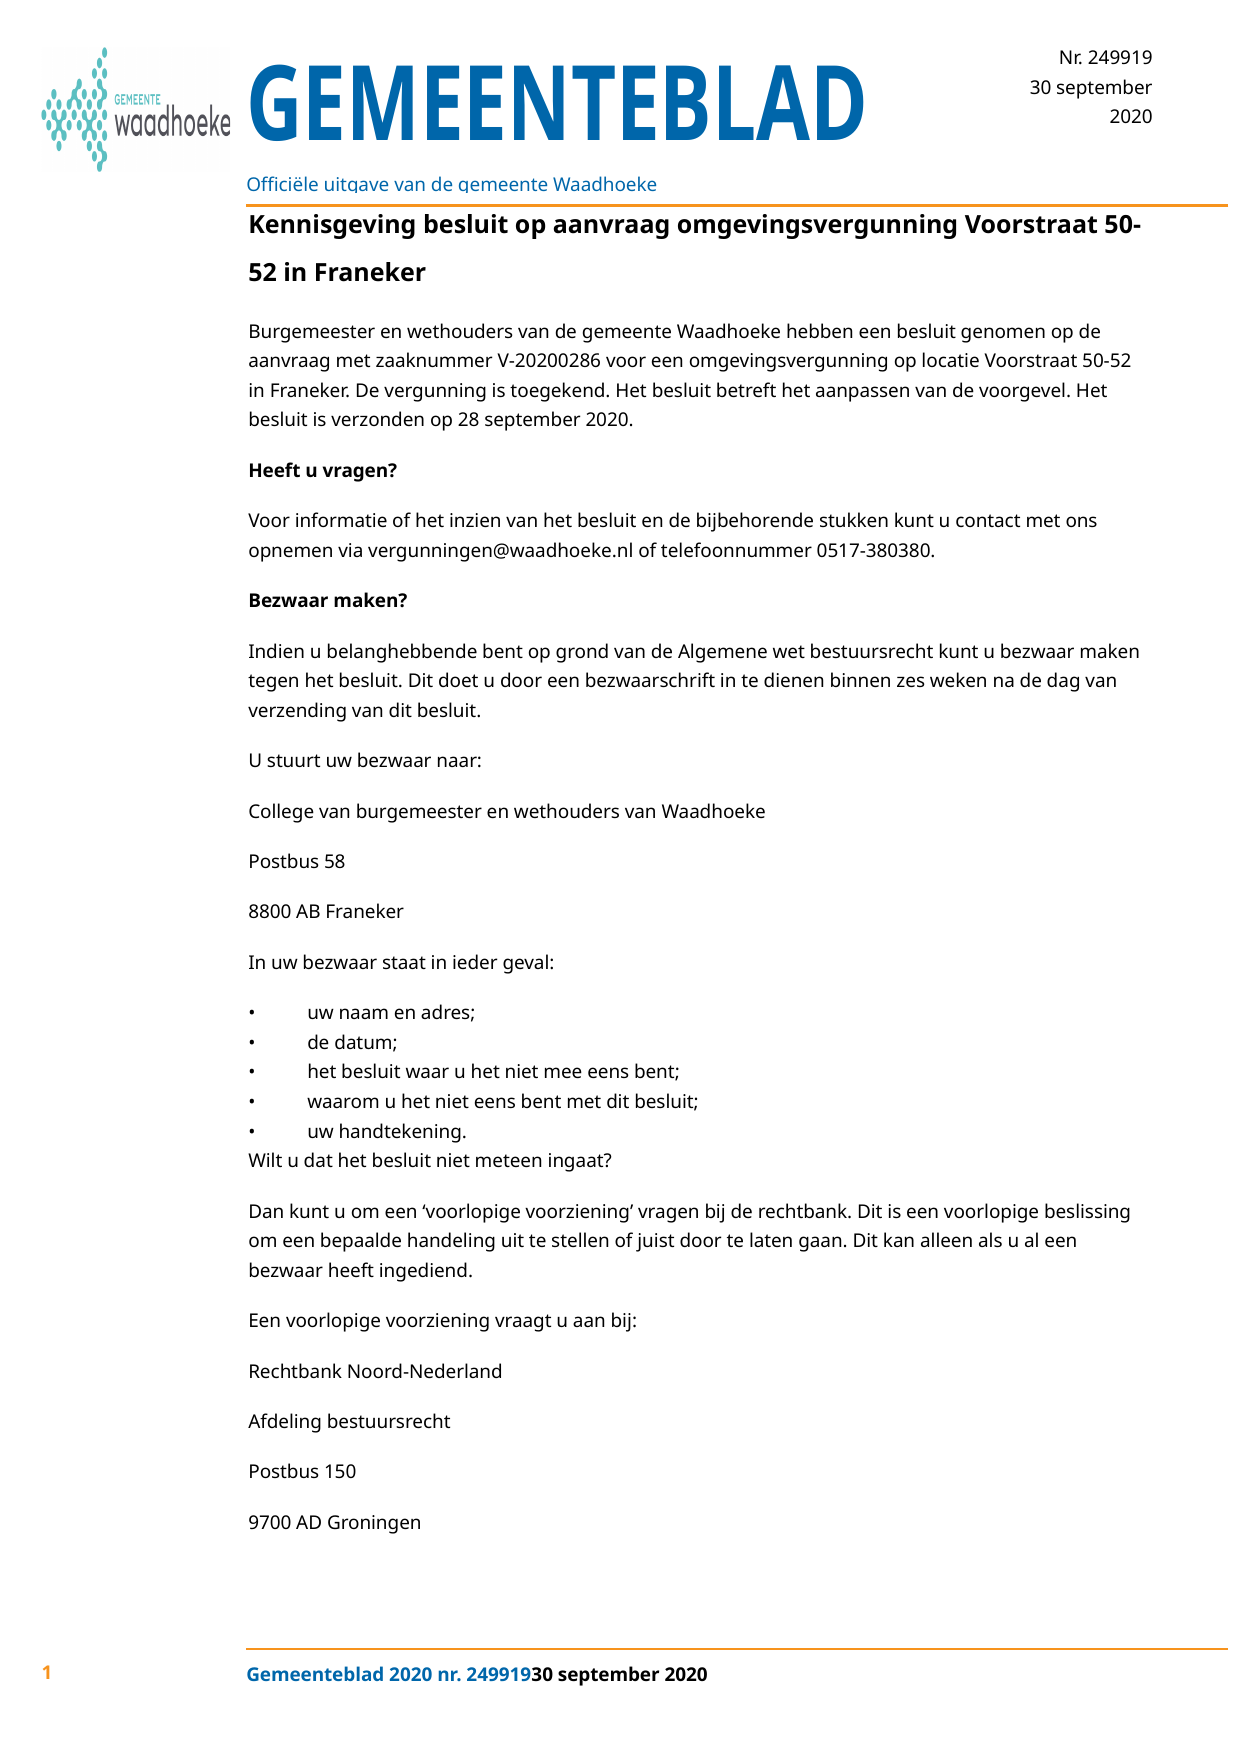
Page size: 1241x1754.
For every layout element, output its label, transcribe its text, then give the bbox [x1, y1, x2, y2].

text Dan kunt u om een ‘voorlopige voorziening’ vragen bij de rechtbank. Dit is een voorlopige beslissing om een bepaalde handeling uit te stellen of juist door te laten gaan. Dit kan alleen als u al een bezwaar heeft ingediend. [248, 1198, 1152, 1283]
text Kennisgeving besluit op aanvraag omgevingsvergunning Voorstraat 50-52 in Franeker [248, 207, 1152, 288]
list waarom u het niet eens bent met dit besluit; [248, 1088, 1152, 1114]
text 9700 AD Groningen [248, 1509, 1152, 1535]
text Indien u belanghebbende bent op grond van de Algemene wet bestuursrecht kunt u bezwaar maken tegen het besluit. Dit doet u door een bezwaarschrift in te dienen binnen zes weken na de dag van verzending van dit besluit. [248, 638, 1152, 723]
text Bezwaar maken? [248, 587, 1152, 613]
text Postbus 150 [248, 1459, 1152, 1484]
list uw naam en adres; [248, 999, 1152, 1025]
text Burgemeester en wethouders van de gemeente Waadhoeke hebben een besluit genomen op de aanvraag met zaaknummer V-20200286 voor een omgevingsvergunning op locatie Voorstraat 50-52 in Franeker. De vergunning is toegekend. Het besluit betreft het aanpassen van de voorgevel. Het besluit is verzonden op 28 september 2020. [248, 318, 1152, 432]
text U stuurt uw bezwaar naar: [248, 747, 1152, 773]
text Rechtbank Noord-Nederland [248, 1358, 1152, 1384]
text Wilt u dat het besluit niet meteen ingaat? [248, 1147, 1152, 1173]
list het besluit waar u het niet mee eens bent; [248, 1059, 1152, 1084]
text Voor informatie of het inzien van het besluit en de bijbehorende stukken kunt u contact met ons opnemen via vergunningen@waadhoeke.nl of telefoonnummer 0517-380380. [248, 507, 1152, 563]
text Afdeling bestuursrecht [248, 1408, 1152, 1434]
text Een voorlopige voorziening vraagt u aan bij: [248, 1307, 1152, 1333]
list uw handtekening. [248, 1118, 1152, 1144]
text 8800 AB Franeker [248, 899, 1152, 924]
text Postbus 58 [248, 848, 1152, 874]
text In uw bezwaar staat in ieder geval: [248, 949, 1152, 975]
text College van burgemeester en wethouders van Waadhoeke [248, 798, 1152, 824]
text Heeft u vragen? [248, 457, 1152, 483]
list de datum; [248, 1029, 1152, 1055]
picture [41, 47, 231, 172]
